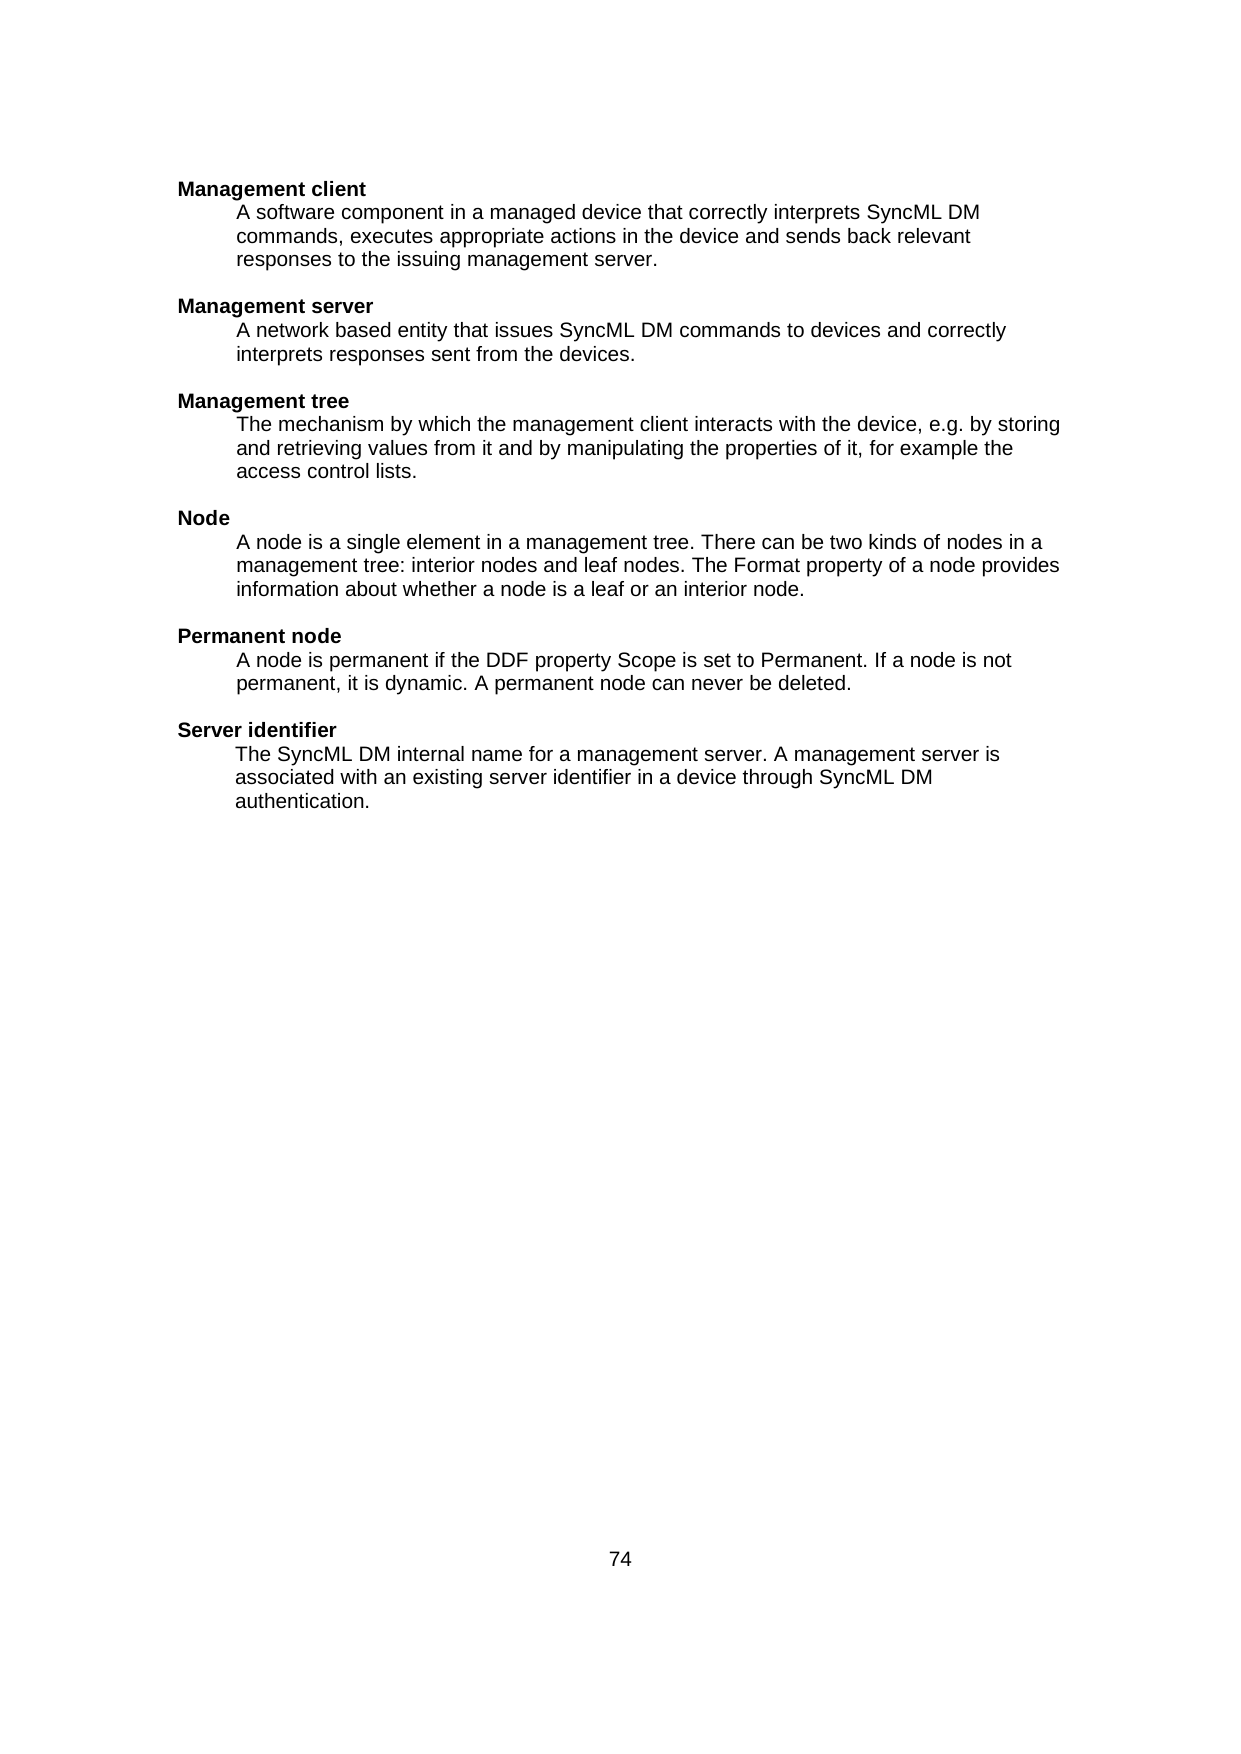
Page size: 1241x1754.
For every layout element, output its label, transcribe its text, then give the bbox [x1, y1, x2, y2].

text Management server [177, 295, 1063, 318]
text A node is a single element in a management tree. There can be two kinds of nodes in a management tree: interior nodes and leaf nodes. The Format property of a node provides information about whether a node is a leaf or an interior node. [236, 530, 1063, 601]
text Management tree [177, 389, 1063, 413]
text A network based entity that issues SyncML DM commands to devices and correctly interprets responses sent from the devices. [236, 318, 1063, 366]
text Node [177, 507, 1063, 530]
text A software component in a managed device that correctly interprets SyncML DM commands, executes appropriate actions in the device and sends back relevant responses to the issuing management server. [236, 201, 1063, 271]
text The mechanism by which the management client interacts with the device, e.g. by storing and retrieving values from it and by manipulating the properties of it, for example the access control lists. [236, 413, 1063, 483]
text A node is permanent if the DDF property Scope is set to Permanent. If a node is not permanent, it is dynamic. A permanent node can never be deleted. [236, 648, 1063, 695]
text Management client [177, 177, 1063, 201]
text Permanent node [177, 624, 1063, 648]
text The SyncML DM internal name for a management server. A management server is associated with an existing server identifier in a device through SyncML DM authentication. [235, 742, 1063, 813]
text Server identifier [177, 719, 1063, 742]
